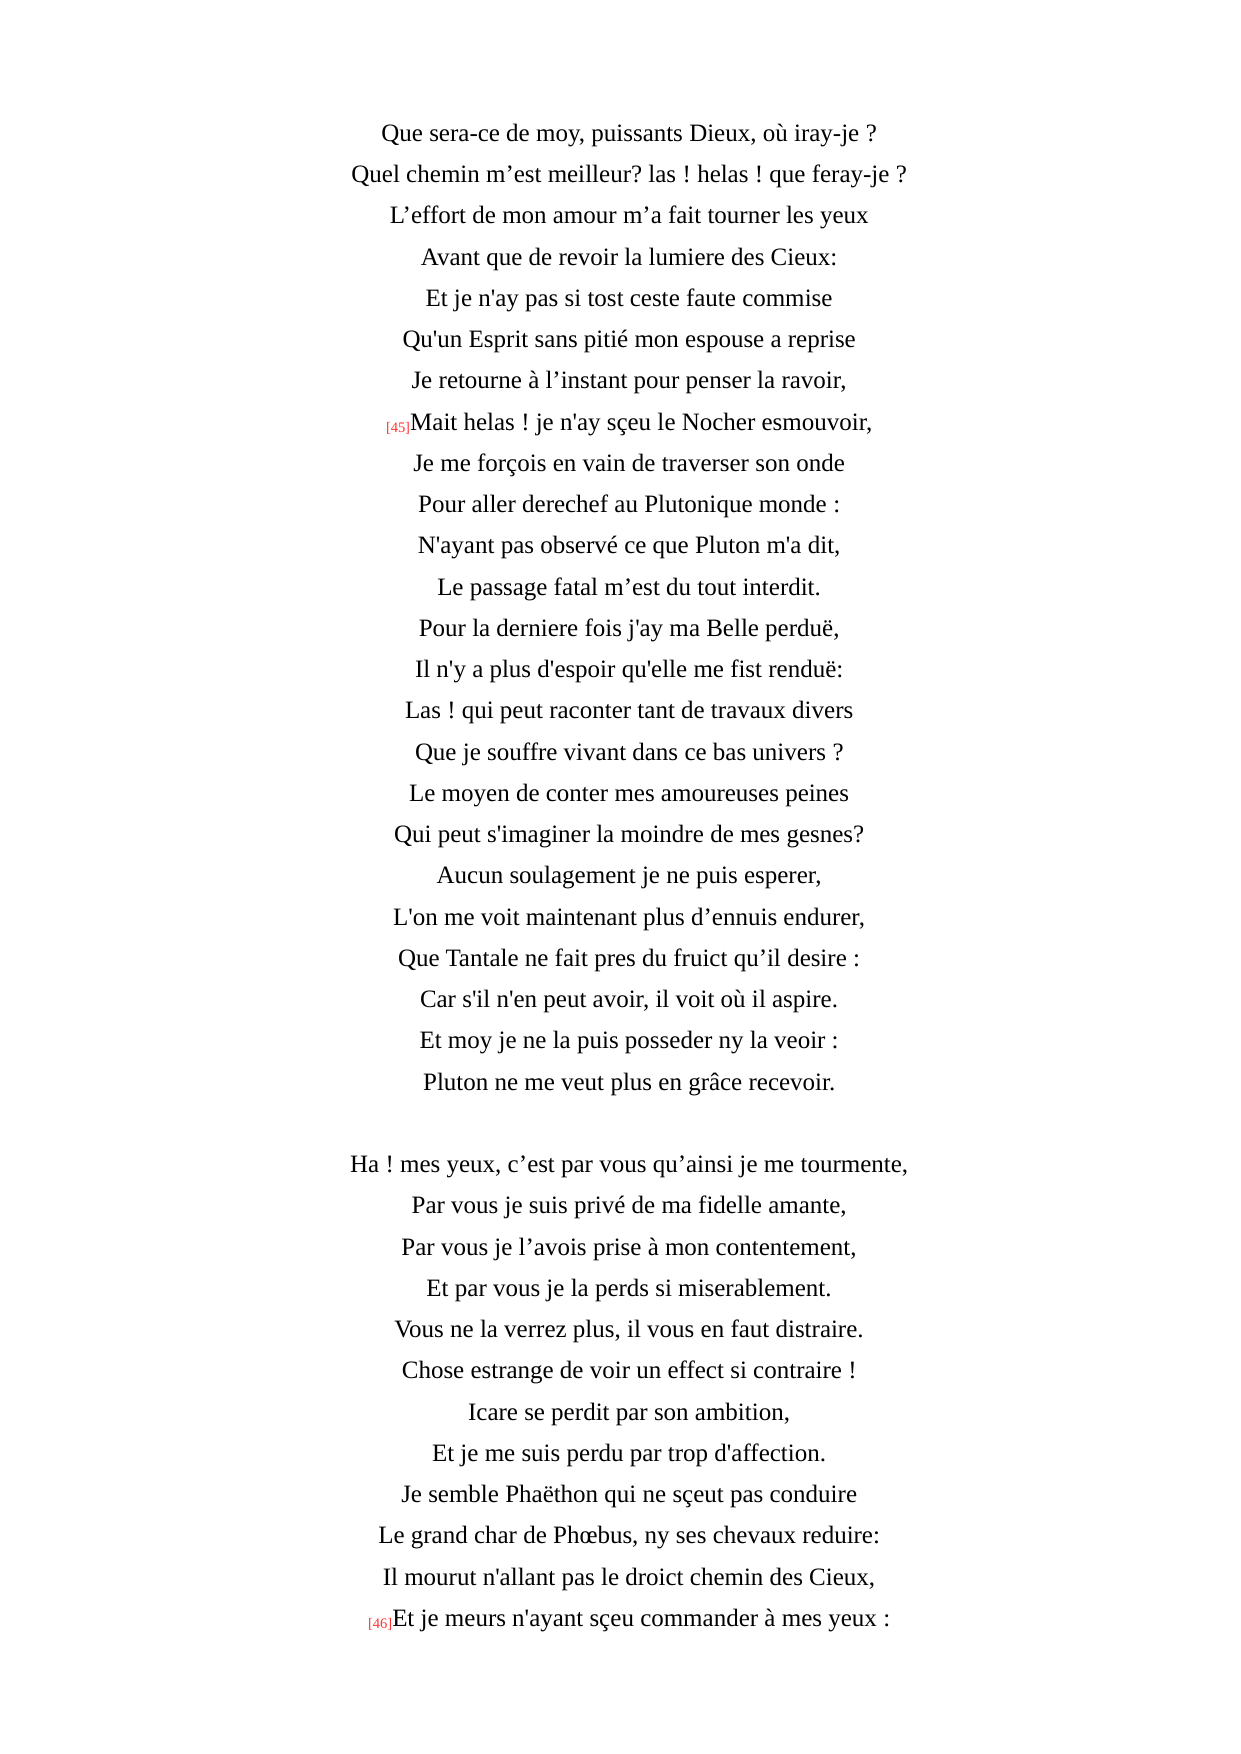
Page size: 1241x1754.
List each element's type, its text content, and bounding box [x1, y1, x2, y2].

text Et moy je ne la puis posseder ny la veoir : [118, 1026, 1122, 1054]
text Le passage fatal m’est du tout interdit. [118, 572, 1122, 601]
text Qui peut s'imaginer la moindre de mes gesnes? [118, 819, 1122, 848]
text Chose estrange de voir un effect si contraire ! [118, 1356, 1122, 1384]
text Par vous je suis privé de ma fidelle amante, [118, 1191, 1122, 1219]
text Las ! qui peut raconter tant de travaux divers [118, 696, 1122, 724]
text Je semble Phaëthon qui ne sçeut pas conduire [118, 1479, 1122, 1508]
text [46]Et je meurs n'ayant sçeu commander à mes yeux : [118, 1603, 1122, 1632]
text Que Tantale ne fait pres du fruict qu’il desire : [118, 943, 1122, 972]
text Aucun soulagement je ne puis esperer, [118, 861, 1122, 889]
text Pour la derniere fois j'ay ma Belle perduë, [118, 613, 1122, 642]
text Et je me suis perdu par trop d'affection. [118, 1438, 1122, 1467]
text Vous ne la verrez plus, il vous en faut distraire. [118, 1314, 1122, 1343]
text Quel chemin m’est meilleur? las ! helas ! que feray-je ? [118, 159, 1122, 188]
text Il mourut n'allant pas le droict chemin des Cieux, [118, 1562, 1122, 1591]
text Je me forçois en vain de traverser son onde [118, 448, 1122, 477]
text Avant que de revoir la lumiere des Cieux: [118, 242, 1122, 271]
text Ha ! mes yeux, c’est par vous qu’ainsi je me tourmente, [118, 1149, 1122, 1178]
text Car s'il n'en peut avoir, il voit où il aspire. [118, 984, 1122, 1013]
text Il n'y a plus d'espoir qu'elle me fist renduë: [118, 654, 1122, 683]
text N'ayant pas observé ce que Pluton m'a dit, [118, 531, 1122, 559]
text Par vous je l’avois prise à mon contentement, [118, 1232, 1122, 1261]
text Pour aller derechef au Plutonique monde : [118, 489, 1122, 518]
text Le moyen de conter mes amoureuses peines [118, 778, 1122, 807]
text Le grand char de Phœbus, ny ses chevaux reduire: [118, 1521, 1122, 1549]
text Icare se perdit par son ambition, [118, 1397, 1122, 1426]
text Et par vous je la perds si miserablement. [118, 1273, 1122, 1302]
text Que sera-ce de moy, puissants Dieux, où iray-je ? [118, 118, 1122, 147]
text L'on me voit maintenant plus d’ennuis endurer, [118, 902, 1122, 931]
text L’effort de mon amour m’a fait tourner les yeux [118, 201, 1122, 229]
text [45]Mait helas ! je n'ay sçeu le Nocher esmouvoir, [118, 407, 1122, 436]
text Je retourne à l’instant pour penser la ravoir, [118, 366, 1122, 394]
text Et je n'ay pas si tost ceste faute commise [118, 283, 1122, 312]
text Pluton ne me veut plus en grâce recevoir. [118, 1067, 1122, 1096]
text Que je souffre vivant dans ce bas univers ? [118, 737, 1122, 766]
text Qu'un Esprit sans pitié mon espouse a reprise [118, 324, 1122, 353]
